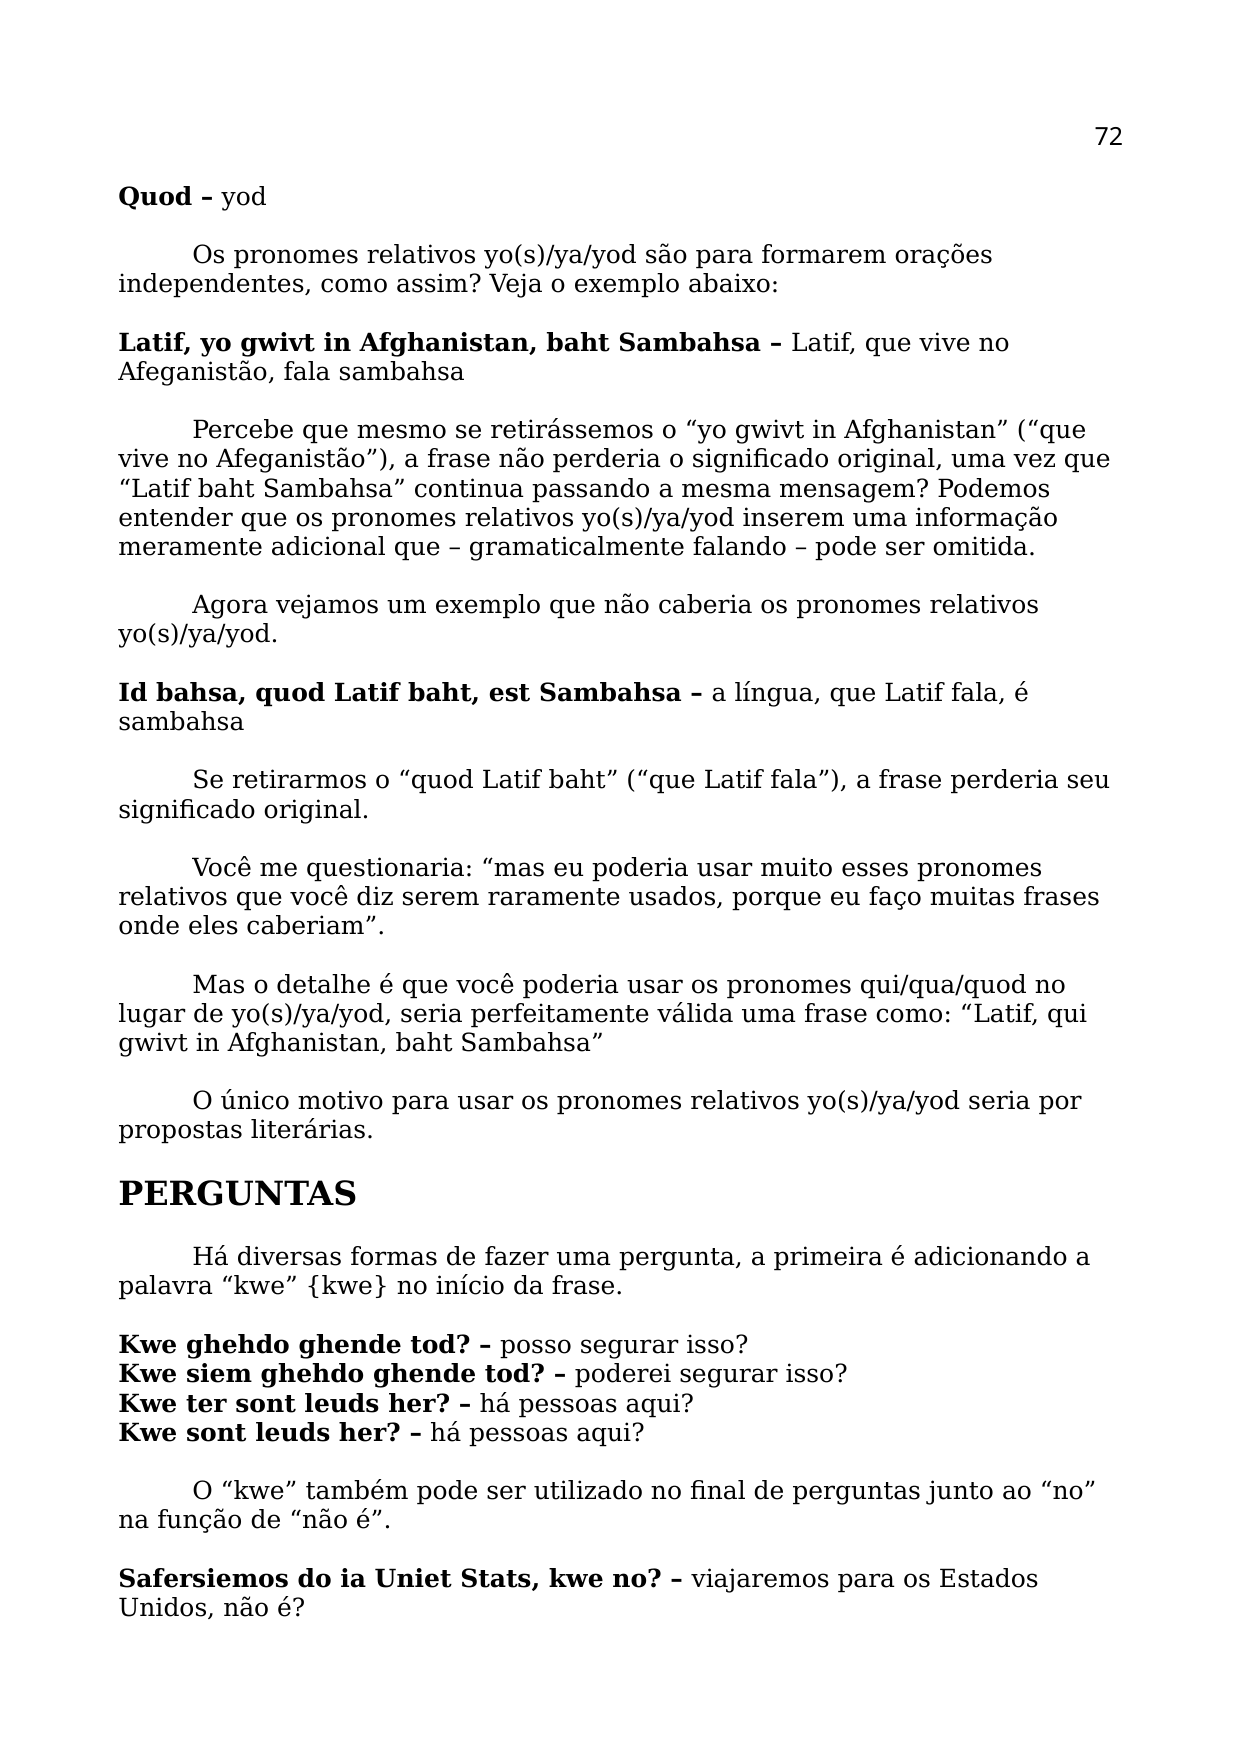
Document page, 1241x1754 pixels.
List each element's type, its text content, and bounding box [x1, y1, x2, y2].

text Você me questionaria: “mas eu poderia usar muito esses pronomes relativos que você diz serem raramente usados, porque eu faço muitas frases onde eles caberiam”. [118, 853, 1123, 941]
text Id bahsa, quod Latif baht, est Sambahsa – a língua, que Latif fala, é sambahsa [118, 678, 1123, 736]
text Se retirarmos o “quod Latif baht” (“que Latif fala”), a frase perderia seu significado original. [118, 766, 1123, 824]
text Kwe sont leuds her? – há pessoas aqui? [118, 1418, 1123, 1447]
text O “kwe” também pode ser utilizado no final de perguntas junto ao “no” na função de “não é”. [118, 1476, 1123, 1535]
text Mas o detalhe é que você poderia usar os pronomes qui/qua/quod no lugar de yo(s)/ya/yod, seria perfeitamente válida uma frase como: “Latif, qui gwivt in Afghanistan, baht Sambahsa” [118, 970, 1123, 1057]
text Kwe ghehdo ghende tod? – posso segurar isso? [118, 1330, 1123, 1359]
text Kwe ter sont leuds her? – há pessoas aqui? [118, 1388, 1123, 1418]
text Há diversas formas de fazer uma pergunta, a primeira é adicionando a palavra “kwe” {kwe} no início da frase. [118, 1242, 1123, 1301]
text Agora vejamos um exemplo que não caberia os pronomes relativos yo(s)/ya/yod. [118, 590, 1123, 649]
text Latif, yo gwivt in Afghanistan, baht Sambahsa – Latif, que vive no Afeganistão, fala sambahsa [118, 328, 1123, 386]
text Quod – yod [118, 182, 1123, 211]
text O único motivo para usar os pronomes relativos yo(s)/ya/yod seria por propostas literárias. [118, 1086, 1123, 1145]
text Os pronomes relativos yo(s)/ya/yod são para formarem orações independentes, como assim? Veja o exemplo abaixo: [118, 240, 1123, 298]
text Kwe siem ghehdo ghende tod? – poderei segurar isso? [118, 1359, 1123, 1388]
text Percebe que mesmo se retirássemos o “yo gwivt in Afghanistan” (“que vive no Afeganistão”), a frase não perderia o significado original, uma vez que “Latif baht Sambahsa” continua passando a mesma mensagem? Podemos entender que os pronomes relativos yo(s)/ya/yod inserem uma informação meramente adicional que – gramaticalmente falando – pode ser omitida. [118, 415, 1123, 561]
subtitle PERGUNTAS [118, 1174, 1123, 1213]
text Safersiemos do ia Uniet Stats, kwe no? – viajaremos para os Estados Unidos, não é? [118, 1564, 1123, 1622]
